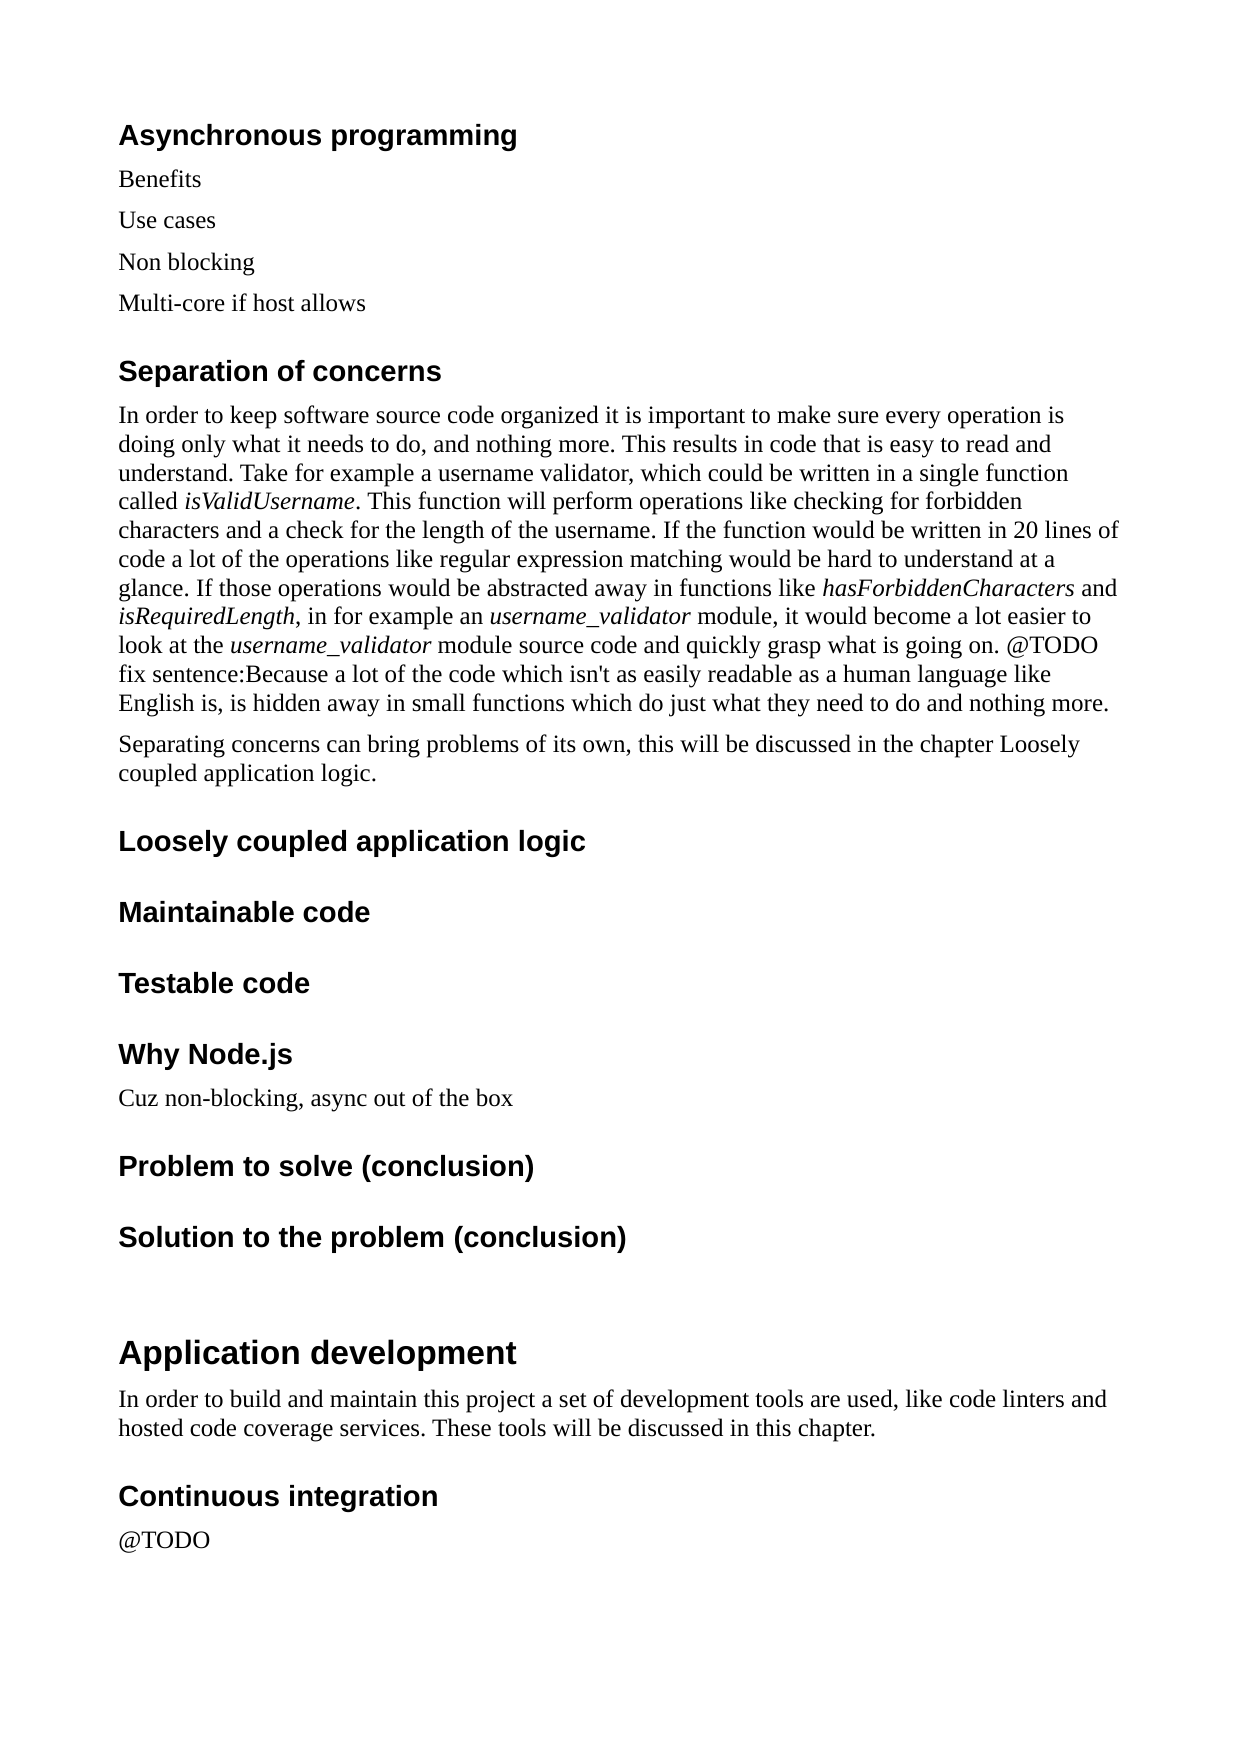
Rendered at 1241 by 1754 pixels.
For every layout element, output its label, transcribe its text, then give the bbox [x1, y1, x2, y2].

text Separating concerns can bring problems of its own, this will be discussed in the chapter Loosely coupled application logic. [118, 729, 1122, 786]
text Multi-core if host allows [118, 288, 1122, 317]
text Benefits [118, 164, 1122, 193]
subtitle Why Node.js [118, 1037, 1122, 1071]
text Use cases [118, 205, 1122, 234]
subtitle Solution to the problem (conclusion) [118, 1220, 1122, 1254]
text In order to keep software source code organized it is important to make sure every operation is doing only what it needs to do, and nothing more. This results in code that is easy to read and understand. Take for example a username validator, which could be written in a single function called isValidUsername. This function will perform operations like checking for forbidden characters and a check for the length of the username. If the function would be written in 20 lines of code a lot of the operations like regular expression matching would be hard to understand at a glance. If those operations would be abstracted away in functions like hasForbiddenCharacters and isRequiredLength, in for example an username_validator module, it would become a lot easier to look at the username_validator module source code and quickly grasp what is going on. @TODO fix sentence:Because a lot of the code which isn't as easily readable as a human language like English is, is hidden away in small functions which do just what they need to do and nothing more. [118, 400, 1122, 716]
subtitle Continuous integration [118, 1479, 1122, 1512]
subtitle Testable code [118, 966, 1122, 999]
text Cuz non-blocking, async out of the box [118, 1083, 1122, 1112]
text In order to build and maintain this project a set of development tools are used, like code linters and hosted code coverage services. These tools will be discussed in this chapter. [118, 1384, 1122, 1441]
subtitle Loosely coupled application logic [118, 824, 1122, 857]
subtitle Maintainable code [118, 895, 1122, 928]
text Non blocking [118, 247, 1122, 275]
subtitle Separation of concerns [118, 354, 1122, 388]
subtitle Application development [118, 1333, 1122, 1371]
subtitle Problem to solve (conclusion) [118, 1149, 1122, 1183]
subtitle Asynchronous programming [118, 118, 1122, 152]
text @TODO [118, 1525, 1122, 1554]
